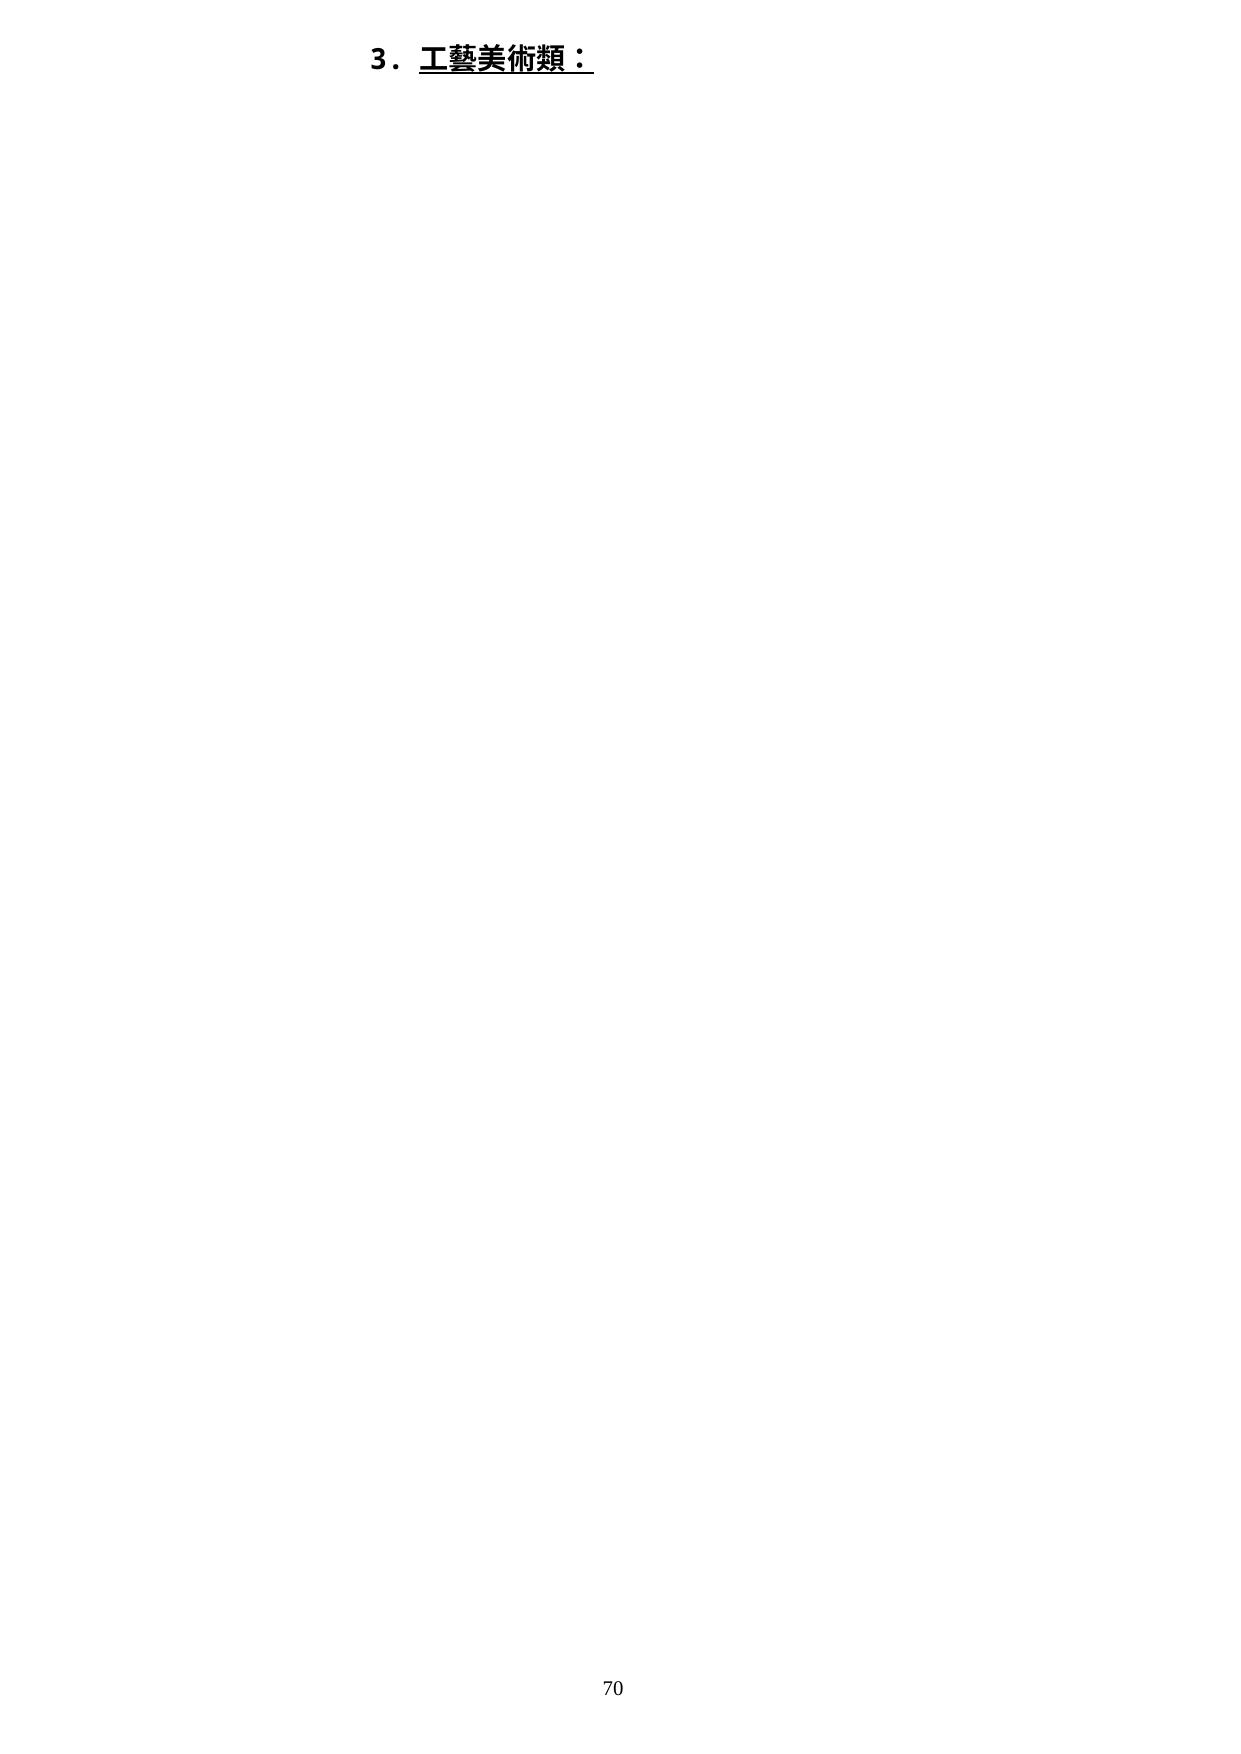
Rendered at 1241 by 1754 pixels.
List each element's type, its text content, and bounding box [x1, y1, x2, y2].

list 工藝美術類： [369, 29, 1137, 79]
